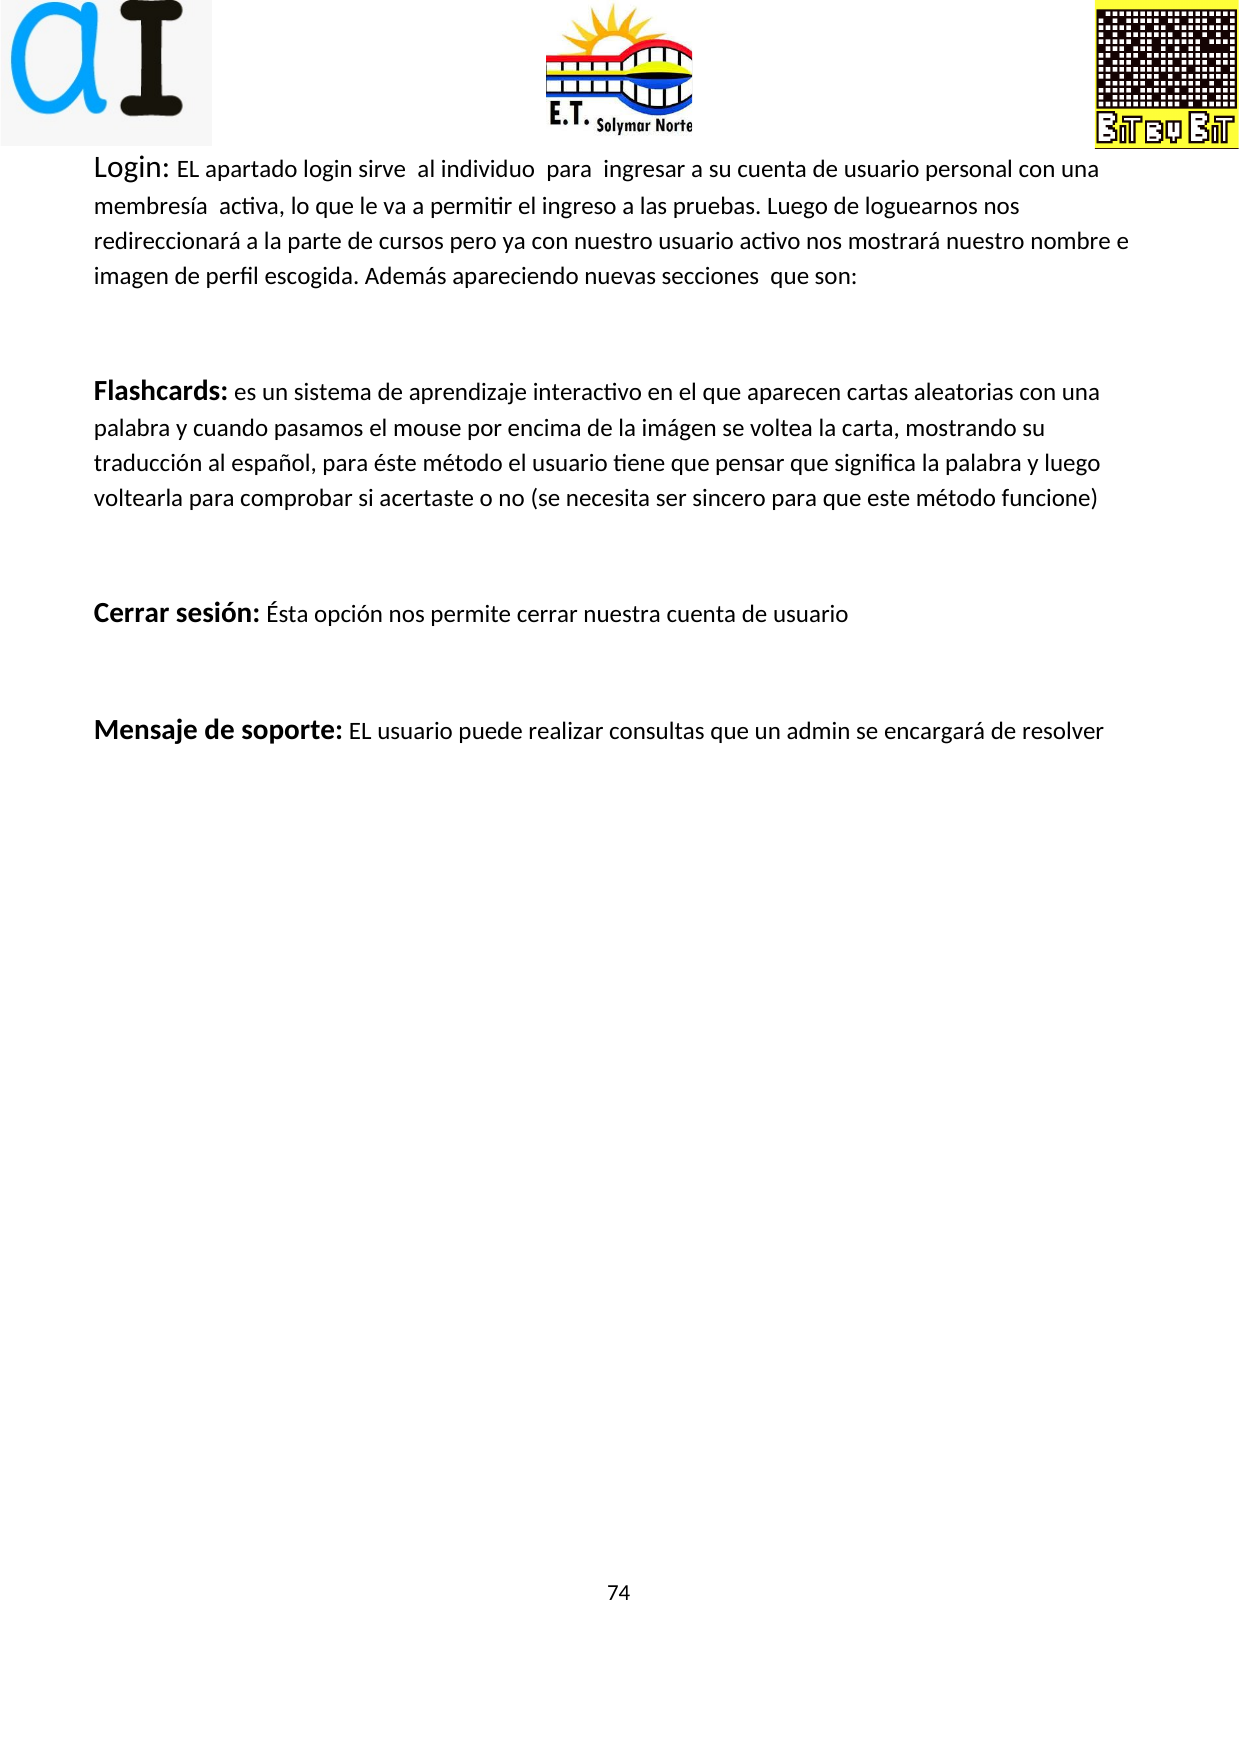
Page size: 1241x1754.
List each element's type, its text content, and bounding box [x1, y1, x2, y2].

picture [546, 0, 693, 146]
text Cerrar sesión: Ésta opción nos permite cerrar nuestra cuenta de usuario [94, 594, 1143, 629]
text Login: EL apartado login sirve al individuo para ingresar a su cuenta de usuario personal con una membresía activa, lo que le va a permitir el ingreso a las pruebas. Luego de loguearnos nos redireccionará a la parte de cursos pero ya con nuestro usuario activo nos mostrará nuestro nombre e imagen de perfil escogida. Además apareciendo nuevas secciones que son: [94, 148, 1143, 291]
picture [0, 0, 212, 146]
text Mensaje de soporte: EL usuario puede realizar consultas que un admin se encargará de resolver [94, 711, 1143, 747]
picture [1094, 0, 1239, 149]
text Flashcards: es un sistema de aprendizaje interactivo en el que aparecen cartas aleatorias con una palabra y cuando pasamos el mouse por encima de la imágen se voltea la carta, mostrando su traducción al español, para éste método el usuario tiene que pensar que significa la palabra y luego voltearla para comprobar si acertaste o no (se necesita ser sincero para que este método funcione) [94, 372, 1143, 512]
